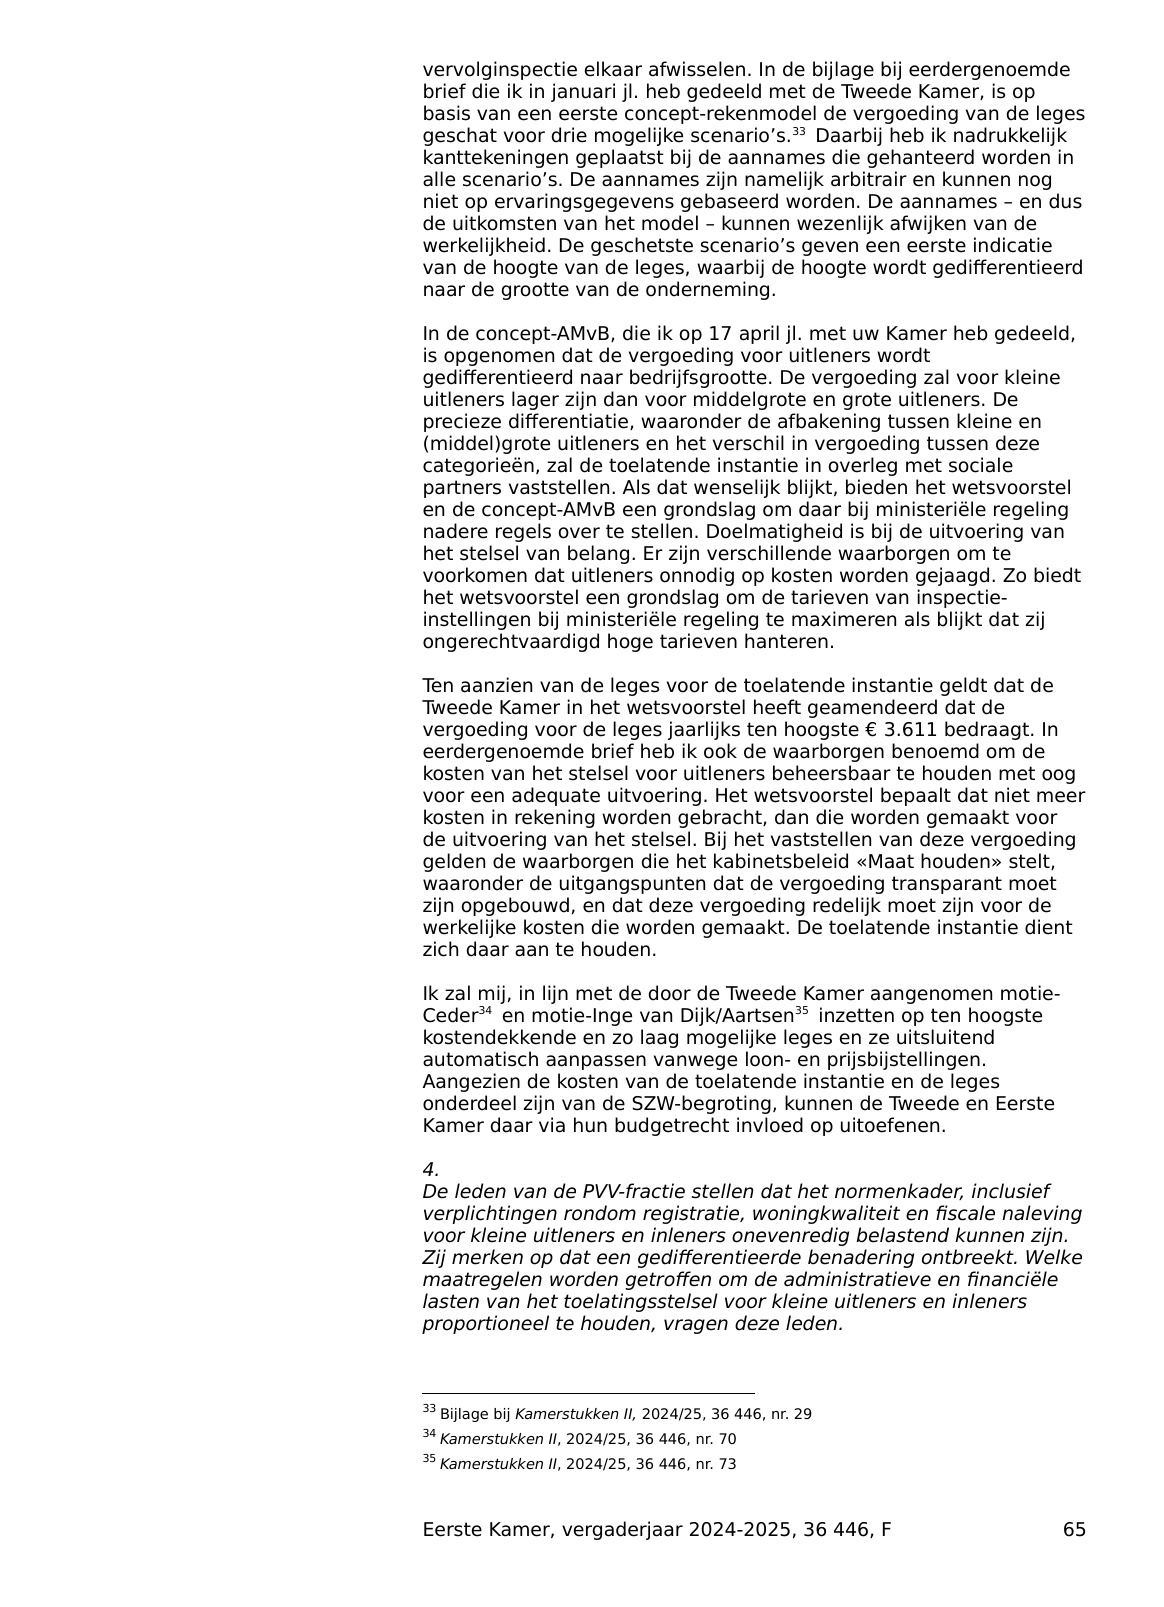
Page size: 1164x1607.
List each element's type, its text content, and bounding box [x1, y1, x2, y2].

text Ik zal mij, in lijn met de door de Tweede Kamer aangenomen motie-Ceder en motie-Inge van Dijk/Aartsen inzetten op ten hoogste kostendekkende en zo laag mogelijke leges en ze uitsluitend automatisch aanpassen vanwege loon- en prijsbijstellingen. Aangezien de kosten van de toelatende instantie en de leges onderdeel zijn van de SZW-begroting, kunnen de Tweede en Eerste Kamer daar via hun budgetrecht invloed op uitoefenen. [422, 983, 1087, 1137]
text De leden van de PVV-fractie stellen dat het normenkader, inclusief verplichtingen rondom registratie, woningkwaliteit en fiscale naleving voor kleine uitleners en inleners onevenredig belastend kunnen zijn. Zij merken op dat een gedifferentieerde benadering ontbreekt. Welke maatregelen worden getroffen om de administratieve en financiële lasten van het toelatingsstelsel voor kleine uitleners en inleners proportioneel te houden, vragen deze leden. [422, 1181, 1087, 1335]
text Kamerstukken II, 2024/25, 36 446, nr. 70 [422, 1427, 1087, 1449]
text Bijlage bij Kamerstukken II, 2024/25, 36 446, nr. 29 [422, 1402, 1087, 1424]
text vervolginspectie elkaar afwisselen. In de bijlage bij eerdergenoemde brief die ik in januari jl. heb gedeeld met de Tweede Kamer, is op basis van een eerste concept-rekenmodel de vergoeding van de leges geschat voor drie mogelijke scenario’s. Daarbij heb ik nadrukkelijk kanttekeningen geplaatst bij de aannames die gehanteerd worden in alle scenario’s. De aannames zijn namelijk arbitrair en kunnen nog niet op ervaringsgegevens gebaseerd worden. De aannames – en dus de uitkomsten van het model – kunnen wezenlijk afwijken van de werkelijkheid. De geschetste scenario’s geven een eerste indicatie van de hoogte van de leges, waarbij de hoogte wordt gedifferentieerd naar de grootte van de onderneming. [422, 59, 1087, 301]
text 4. [422, 1159, 1087, 1181]
text Kamerstukken II, 2024/25, 36 446, nr. 73 [422, 1452, 1087, 1474]
text Ten aanzien van de leges voor de toelatende instantie geldt dat de Tweede Kamer in het wetsvoorstel heeft geamendeerd dat de vergoeding voor de leges jaarlijks ten hoogste € 3.611 bedraagt. In eerdergenoemde brief heb ik ook de waarborgen benoemd om de kosten van het stelsel voor uitleners beheersbaar te houden met oog voor een adequate uitvoering. Het wetsvoorstel bepaalt dat niet meer kosten in rekening worden gebracht, dan die worden gemaakt voor de uitvoering van het stelsel. Bij het vaststellen van deze vergoeding gelden de waarborgen die het kabinetsbeleid «Maat houden» stelt, waaronder de uitgangspunten dat de vergoeding transparant moet zijn opgebouwd, en dat deze vergoeding redelijk moet zijn voor de werkelijke kosten die worden gemaakt. De toelatende instantie dient zich daar aan te houden. [422, 675, 1087, 961]
text In de concept-AMvB, die ik op 17 april jl. met uw Kamer heb gedeeld, is opgenomen dat de vergoeding voor uitleners wordt gedifferentieerd naar bedrijfsgrootte. De vergoeding zal voor kleine uitleners lager zijn dan voor middelgrote en grote uitleners. De precieze differentiatie, waaronder de afbakening tussen kleine en (middel)grote uitleners en het verschil in vergoeding tussen deze categorieën, zal de toelatende instantie in overleg met sociale partners vaststellen. Als dat wenselijk blijkt, bieden het wetsvoorstel en de concept-AMvB een grondslag om daar bij ministeriële regeling nadere regels over te stellen. Doelmatigheid is bij de uitvoering van het stelsel van belang. Er zijn verschillende waarborgen om te voorkomen dat uitleners onnodig op kosten worden gejaagd. Zo biedt het wetsvoorstel een grondslag om de tarieven van inspectie-instellingen bij ministeriële regeling te maximeren als blijkt dat zij ongerechtvaardigd hoge tarieven hanteren. [422, 323, 1087, 653]
